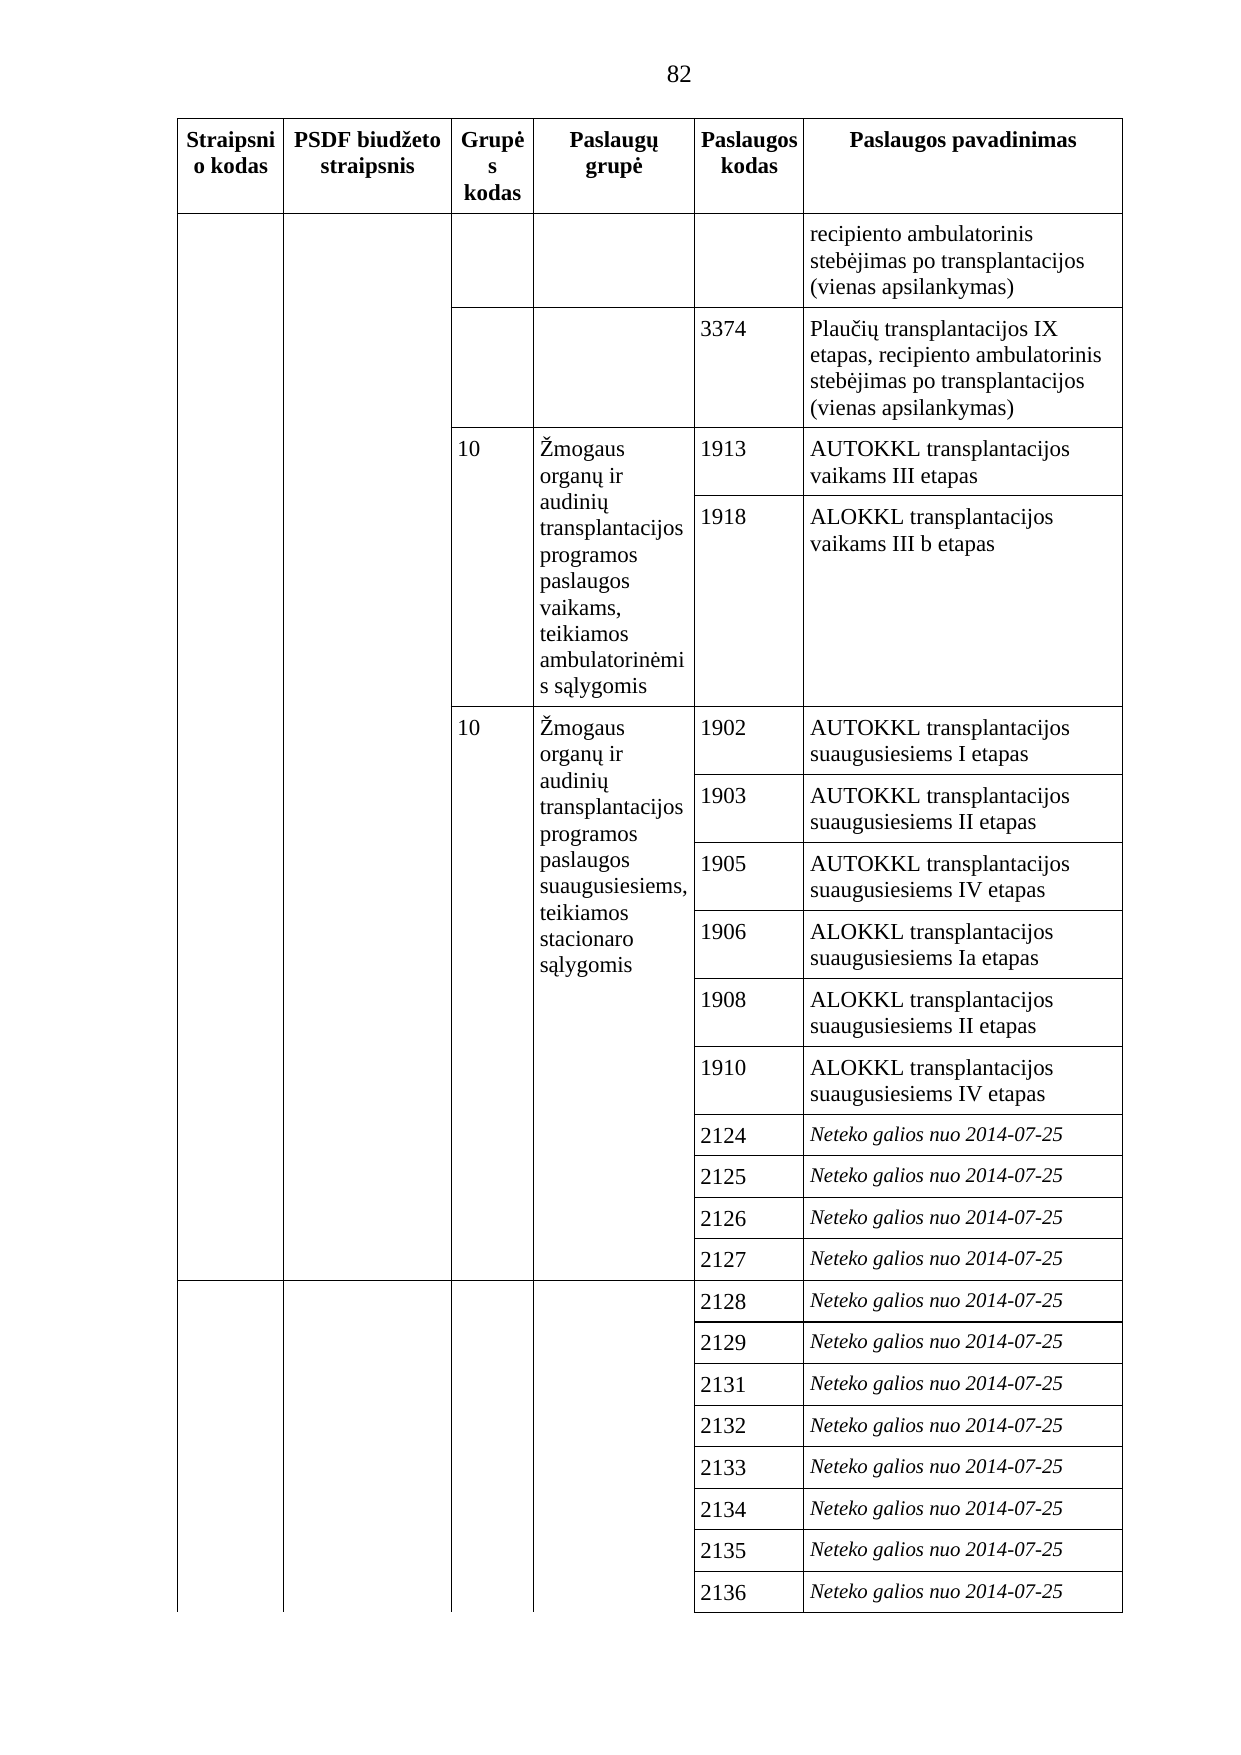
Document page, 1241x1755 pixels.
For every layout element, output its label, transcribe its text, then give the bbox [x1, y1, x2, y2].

table_cell [452, 1529, 533, 1571]
table_cell 1918 [695, 496, 803, 706]
table_cell [534, 308, 694, 427]
table_cell [178, 1446, 283, 1488]
table_cell [178, 1529, 283, 1571]
table_cell [178, 910, 283, 978]
table_cell [178, 1405, 283, 1446]
table_cell [284, 1197, 451, 1238]
table_cell Neteko galios nuo 2014-07-25 [804, 1530, 1122, 1571]
table_cell [452, 1363, 533, 1404]
table_cell [284, 1114, 451, 1155]
table_cell Neteko galios nuo 2014-07-25 [804, 1156, 1122, 1197]
table_cell Neteko galios nuo 2014-07-25 [804, 1364, 1122, 1404]
table_cell 2127 [695, 1239, 803, 1280]
table_cell AUTOKKL transplantacijos suaugusiesiems I etapas [804, 707, 1122, 774]
table_cell 2125 [695, 1156, 803, 1197]
table_cell [178, 1363, 283, 1404]
table_cell [178, 1571, 283, 1612]
table_cell 1913 [695, 428, 803, 495]
table_cell [452, 495, 533, 706]
table_cell [534, 1363, 694, 1404]
table_cell [284, 495, 451, 706]
table_cell [284, 1488, 451, 1529]
table_cell 1908 [695, 979, 803, 1046]
table_cell [178, 1046, 283, 1113]
table_cell [534, 1529, 694, 1571]
table_cell ALOKKL transplantacijos vaikams III b etapas [804, 496, 1122, 706]
table_cell 2134 [695, 1489, 803, 1529]
table_cell [534, 1281, 694, 1321]
table_cell Neteko galios nuo 2014-07-25 [804, 1198, 1122, 1238]
table_cell Neteko galios nuo 2014-07-25 [804, 1447, 1122, 1488]
table_cell [534, 1571, 694, 1612]
table_cell 10 [452, 428, 533, 495]
table_cell [284, 214, 451, 307]
table_cell [452, 1238, 533, 1280]
table_cell Neteko galios nuo 2014-07-25 [804, 1239, 1122, 1280]
table_cell [534, 1197, 694, 1238]
table_cell [452, 1321, 533, 1363]
table_cell Neteko galios nuo 2014-07-25 [804, 1115, 1122, 1155]
table_cell [284, 978, 451, 1046]
table_cell [452, 1405, 533, 1446]
table_cell [452, 1197, 533, 1238]
table_cell 2126 [695, 1198, 803, 1238]
table_cell [284, 706, 451, 774]
table_cell ALOKKL transplantacijos suaugusiesiems IV etapas [804, 1047, 1122, 1113]
table_cell [695, 214, 803, 307]
table_header Paslaugos kodas [695, 119, 803, 212]
table_cell 2128 [695, 1281, 803, 1321]
table_cell 1906 [695, 911, 803, 978]
table_cell [178, 1155, 283, 1197]
table_cell [178, 1114, 283, 1155]
table_cell 2136 [695, 1572, 803, 1612]
table_cell [452, 1571, 533, 1612]
table_cell [452, 1488, 533, 1529]
table_cell AUTOKKL transplantacijos vaikams III etapas [804, 428, 1122, 495]
table_cell [534, 1488, 694, 1529]
table_cell [284, 307, 451, 427]
table_cell [534, 1405, 694, 1446]
table_cell [178, 774, 283, 842]
table_cell [284, 1155, 451, 1197]
table_header Paslaugų grupė [534, 119, 694, 212]
table_cell [284, 1363, 451, 1404]
table_cell Neteko galios nuo 2014-07-25 [804, 1572, 1122, 1612]
table_cell [284, 842, 451, 910]
table_cell [534, 1321, 694, 1363]
table_cell [534, 214, 694, 307]
table_cell 3374 [695, 308, 803, 427]
table_cell [452, 1446, 533, 1488]
table_cell Neteko galios nuo 2014-07-25 [804, 1281, 1122, 1321]
table_cell [284, 910, 451, 978]
table_cell AUTOKKL transplantacijos suaugusiesiems II etapas [804, 775, 1122, 842]
table_cell 2124 [695, 1115, 803, 1155]
table_cell [178, 1238, 283, 1280]
table_cell [284, 1046, 451, 1113]
table_cell Žmogaus organų ir audinių transplantacijos programos paslaugos vaikams, teikiamos ambulatorinėmis sąlygomis [534, 428, 694, 706]
table_cell [178, 427, 283, 495]
table_cell 2132 [695, 1406, 803, 1446]
table_cell [178, 842, 283, 910]
table_cell [284, 1321, 451, 1363]
table_cell [178, 706, 283, 774]
table_cell [178, 1321, 283, 1363]
table_cell 2131 [695, 1364, 803, 1404]
table_cell Žmogaus organų ir audinių transplantacijos programos paslaugos suaugusiesiems, teikiamos stacionaro sąlygomis [534, 707, 694, 1197]
table_header PSDF biudžeto straipsnis [284, 119, 451, 212]
table_cell [452, 214, 533, 307]
table_cell recipiento ambulatorinis stebėjimas po transplantacijos (vienas apsilankymas) [804, 214, 1122, 307]
table_cell [452, 1281, 533, 1321]
table_cell 2135 [695, 1530, 803, 1571]
table_cell [452, 308, 533, 427]
table_cell 1903 [695, 775, 803, 842]
table_cell [178, 1281, 283, 1321]
table_cell Plaučių transplantacijos IX etapas, recipiento ambulatorinis stebėjimas po transplantacijos (vienas apsilankymas) [804, 308, 1122, 427]
table_cell [178, 1488, 283, 1529]
table_cell ALOKKL transplantacijos suaugusiesiems II etapas [804, 979, 1122, 1046]
table_header Paslaugos pavadinimas [804, 119, 1122, 212]
table_cell [284, 1281, 451, 1321]
table_cell Neteko galios nuo 2014-07-25 [804, 1406, 1122, 1446]
table_cell [284, 1529, 451, 1571]
table_cell [284, 1405, 451, 1446]
table_cell 1905 [695, 843, 803, 910]
table_cell [284, 774, 451, 842]
table_cell [284, 1446, 451, 1488]
table_cell [178, 978, 283, 1046]
table_cell [284, 1238, 451, 1280]
table_cell AUTOKKL transplantacijos suaugusiesiems IV etapas [804, 843, 1122, 910]
table_header Straipsnio kodas [178, 119, 283, 212]
table_cell [284, 427, 451, 495]
table_cell [178, 307, 283, 427]
table_cell 2129 [695, 1323, 803, 1363]
table_cell [534, 1446, 694, 1488]
table_cell 1910 [695, 1047, 803, 1113]
table_cell 1902 [695, 707, 803, 774]
table_cell Neteko galios nuo 2014-07-25 [804, 1489, 1122, 1529]
table_cell Neteko galios nuo 2014-07-25 [804, 1323, 1122, 1363]
table_cell [178, 495, 283, 706]
table_cell ALOKKL transplantacijos suaugusiesiems Ia etapas [804, 911, 1122, 978]
table_header Grupės kodas [452, 119, 533, 212]
table_cell [178, 1197, 283, 1238]
table_cell [534, 1238, 694, 1280]
table_cell [178, 214, 283, 307]
table_cell [284, 1571, 451, 1612]
table_cell 2133 [695, 1447, 803, 1488]
table_cell 10 [452, 707, 533, 1197]
